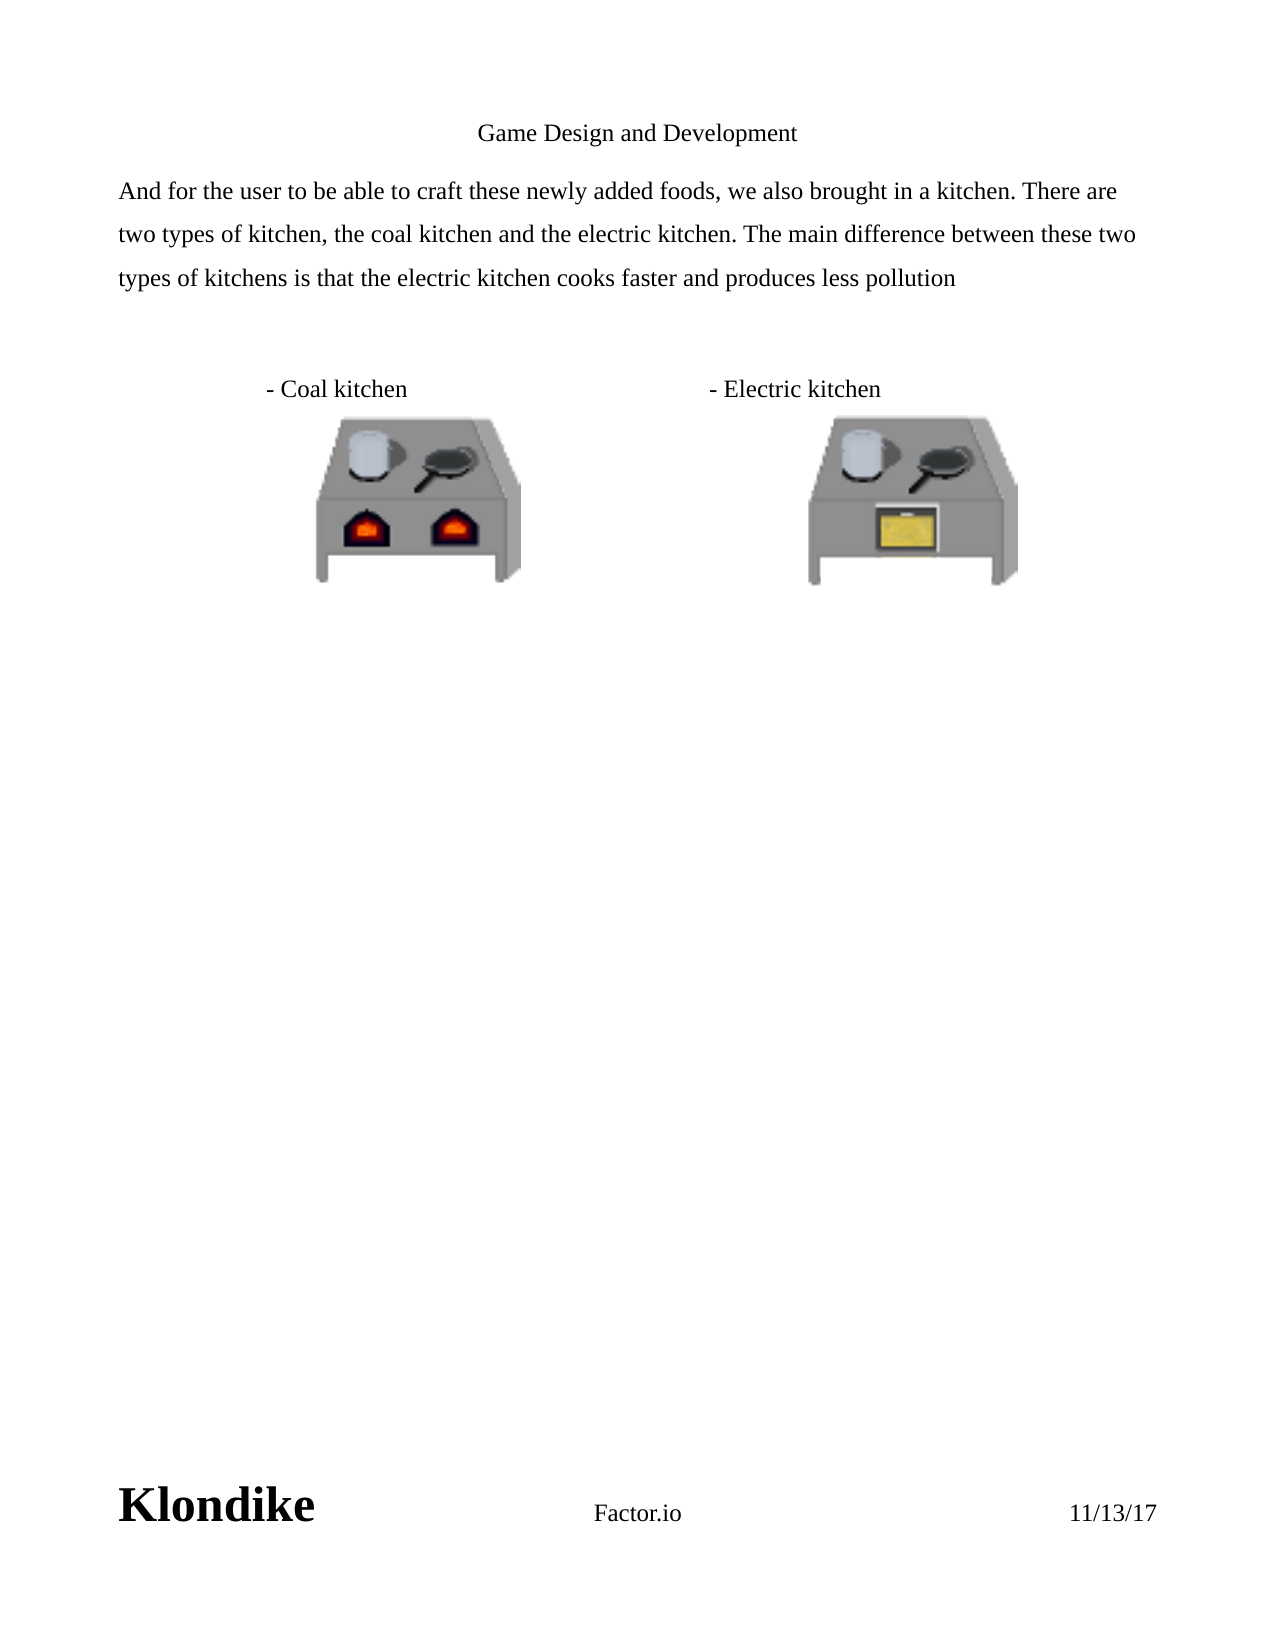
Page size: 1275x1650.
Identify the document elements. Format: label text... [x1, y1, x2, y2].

text - Coal kitchen - Electric kitchen [118, 374, 1157, 403]
picture [304, 391, 521, 607]
text And for the user to be able to craft these newly added foods, we also brought in a kitchen. There are two types of kitchen, the coal kitchen and the electric kitchen. The main difference between these two types of kitchens is that the electric kitchen cooks faster and produces less pollution [118, 176, 1157, 291]
picture [796, 389, 1018, 611]
